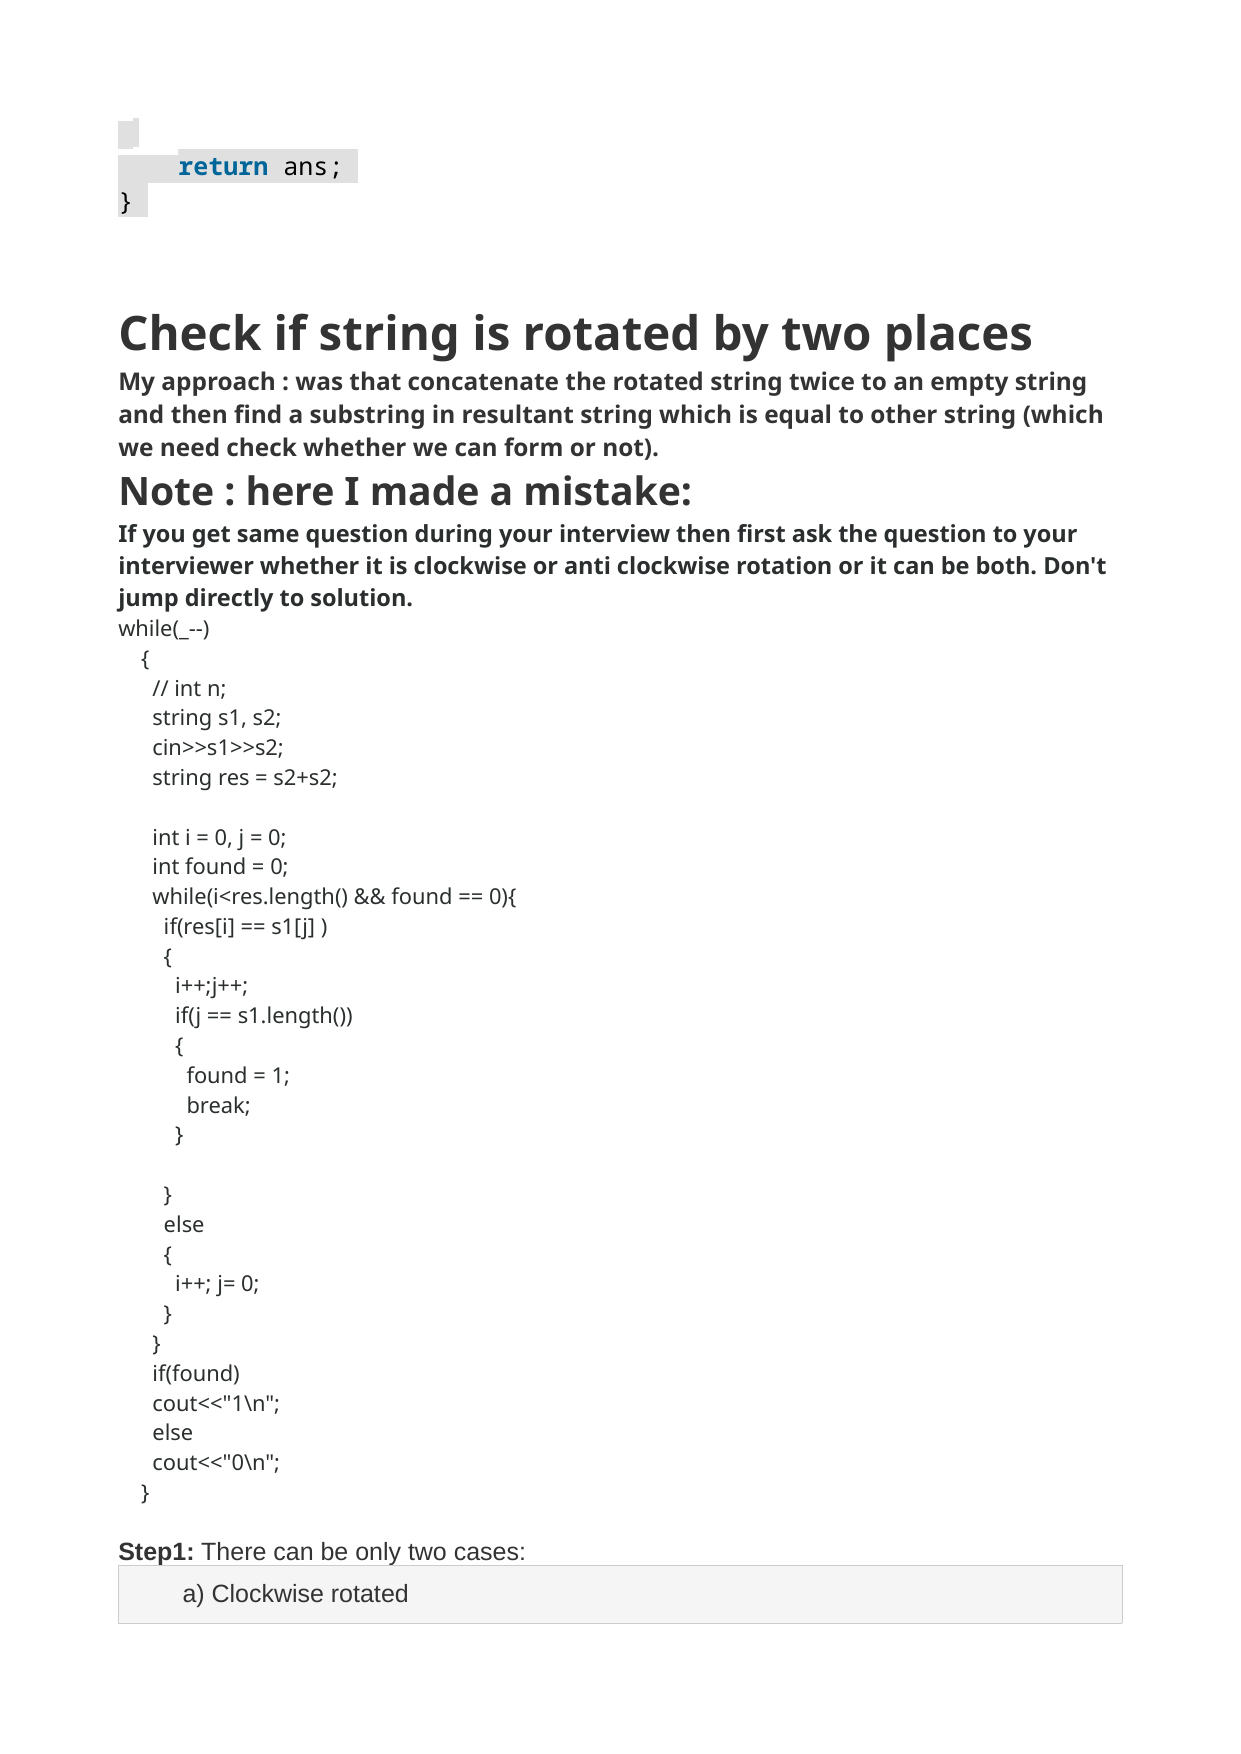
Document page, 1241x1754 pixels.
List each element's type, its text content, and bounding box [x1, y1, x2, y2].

text while(_--) [118, 613, 1122, 643]
text if(j == s1.length()) [118, 1000, 1122, 1030]
text { [118, 1239, 1122, 1268]
text cout<<"0\n"; [118, 1447, 1122, 1477]
text if(found) [118, 1358, 1122, 1388]
text { [118, 1030, 1122, 1060]
text } [118, 1179, 1122, 1209]
text Note : here I made a mistake: [118, 464, 1122, 517]
text return ans; [118, 149, 1122, 183]
text { [118, 643, 1122, 673]
text } [118, 183, 1122, 217]
text // int n; [118, 673, 1122, 702]
text string s1, s2; [118, 702, 1122, 732]
text string res = s2+s2; [118, 762, 1122, 792]
text else [118, 1417, 1122, 1447]
text found = 1; [118, 1060, 1122, 1090]
text cin>>s1>>s2; [118, 732, 1122, 762]
text i++; j= 0; [118, 1268, 1122, 1298]
text break; [118, 1090, 1122, 1119]
text while(i<res.length() && found == 0){ [118, 881, 1122, 911]
text } [118, 1477, 1122, 1507]
text } [118, 1328, 1122, 1358]
text My approach : was that concatenate the rotated string twice to an empty string and then find a substring in resultant string which is equal to other string (which we need check whether we can form or not). [118, 364, 1122, 464]
text cout<<"1\n"; [118, 1388, 1122, 1417]
text Check if string is rotated by two places [118, 299, 1122, 364]
text if(res[i] == s1[j] ) [118, 911, 1122, 941]
text int i = 0, j = 0; [118, 822, 1122, 851]
text else [118, 1209, 1122, 1239]
text If you get same question during your interview then first ask the question to your interviewer whether it is clockwise or anti clockwise rotation or it can be both. Don't jump directly to solution. [118, 517, 1122, 613]
text { [118, 941, 1122, 971]
text } [118, 1119, 1122, 1149]
text } [118, 1298, 1122, 1328]
text i++;j++; [118, 971, 1122, 1000]
text int found = 0; [118, 851, 1122, 881]
text a) Clockwise rotated [119, 1566, 1122, 1623]
text Step1: There can be only two cases: [118, 1537, 1122, 1565]
